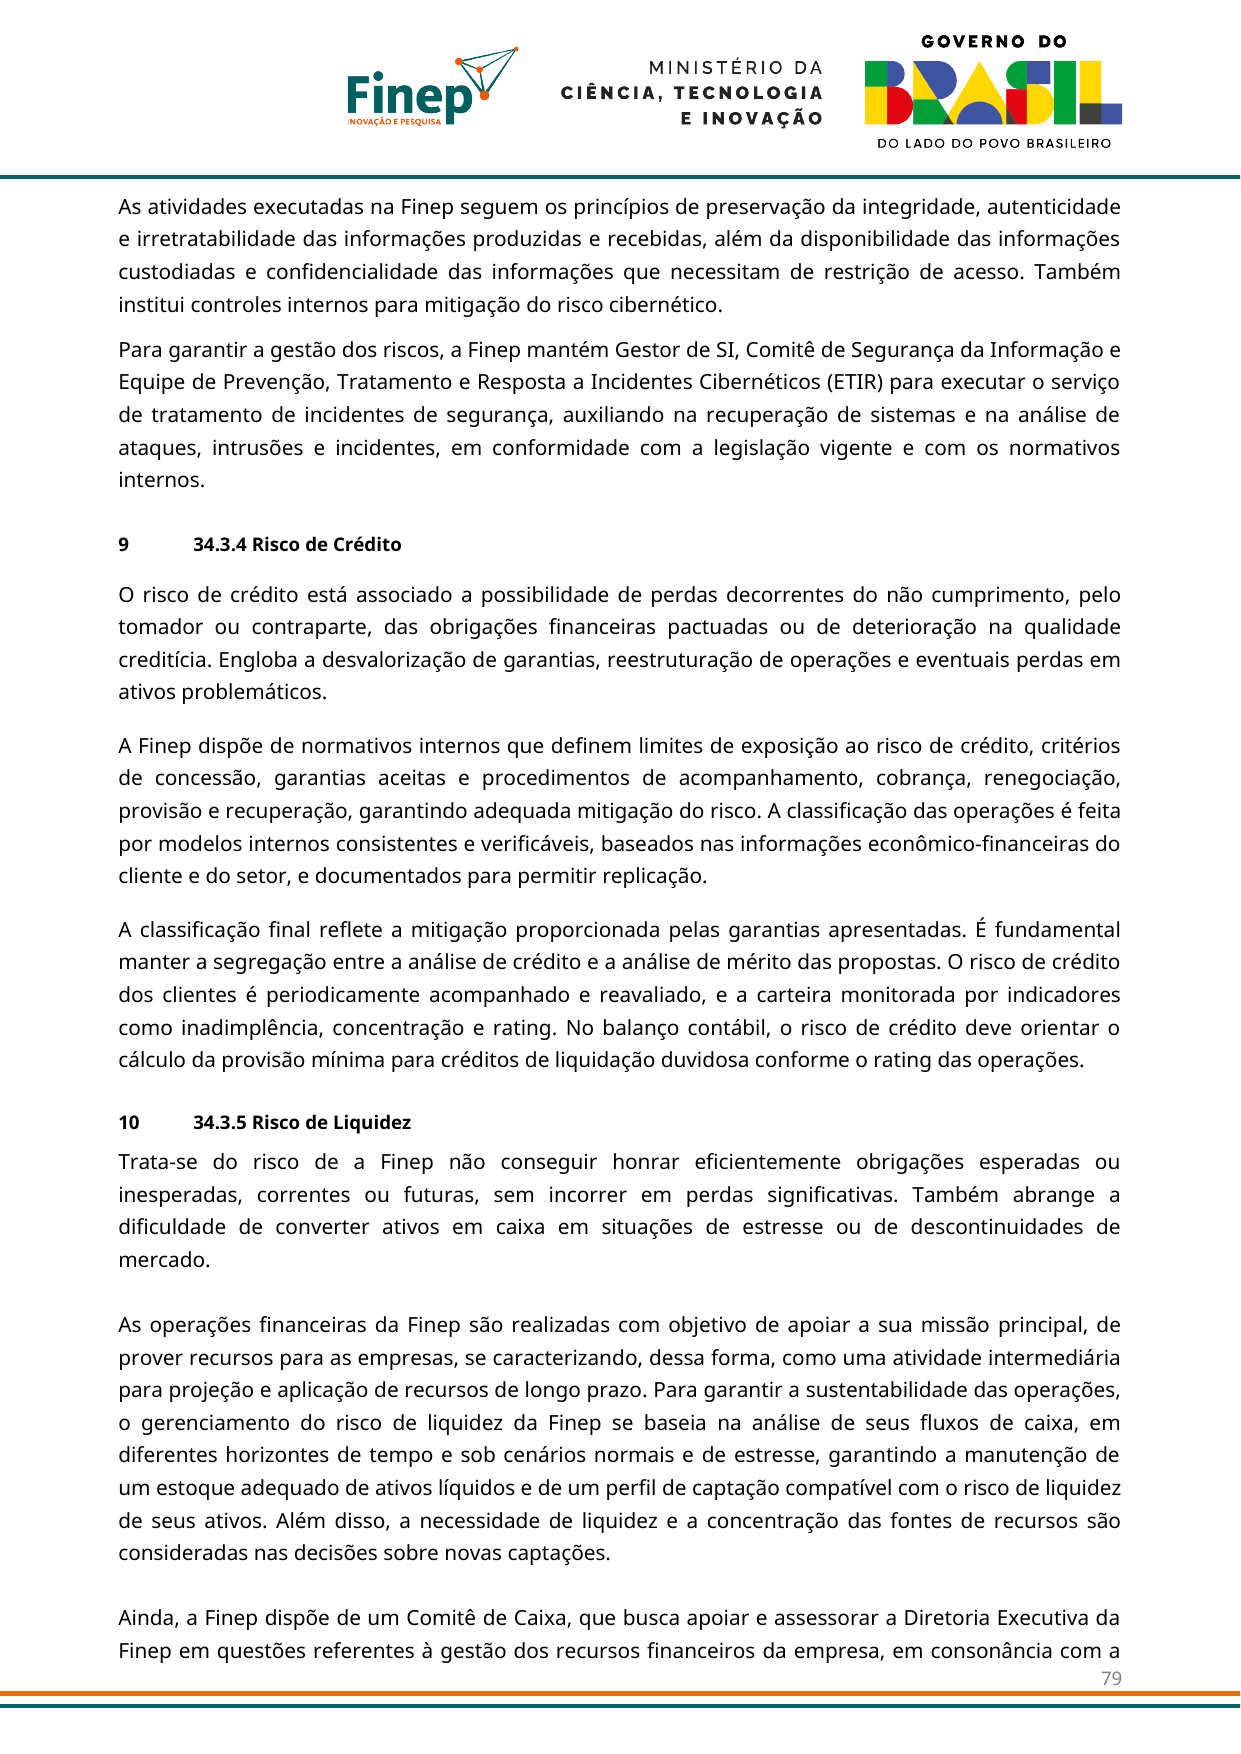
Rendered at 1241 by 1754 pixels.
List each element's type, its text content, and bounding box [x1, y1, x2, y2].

text As operações financeiras da Finep são realizadas com objetivo de apoiar a sua missão principal, de prover recursos para as empresas, se caracterizando, dessa forma, como uma atividade intermediária para projeção e aplicação de recursos de longo prazo. Para garantir a sustentabilidade das operações, o gerenciamento do risco de liquidez da Finep se baseia na análise de seus fluxos de caixa, em diferentes horizontes de tempo e sob cenários normais e de estresse, garantindo a manutenção de um estoque adequado de ativos líquidos e de um perfil de captação compatível com o risco de liquidez de seus ativos. Além disso, a necessidade de liquidez e a concentração das fontes de recursos são consideradas nas decisões sobre novas captações. [118, 1310, 1122, 1567]
text A classificação final reflete a mitigação proporcionada pelas garantias apresentadas. É fundamental manter a segregação entre a análise de crédito e a análise de mérito das propostas. O risco de crédito dos clientes é periodicamente acompanhado e reavaliado, e a carteira monitorada por indicadores como inadimplência, concentração e rating. No balanço contábil, o risco de crédito deve orientar o cálculo da provisão mínima para créditos de liquidação duvidosa conforme o rating das operações. [118, 915, 1122, 1074]
text O risco de crédito está associado a possibilidade de perdas decorrentes do não cumprimento, pelo tomador ou contraparte, das obrigações financeiras pactuadas ou de deterioração na qualidade creditícia. Engloba a desvalorização de garantias, reestruturação de operações e eventuais perdas em ativos problemáticos. [118, 580, 1122, 706]
text As atividades executadas na Finep seguem os princípios de preservação da integridade, autenticidade e irretratabilidade das informações produzidas e recebidas, além da disponibilidade das informações custodiadas e confidencialidade das informações que necessitam de restrição de acesso. Também institui controles internos para mitigação do risco cibernético. [118, 192, 1122, 318]
subtitle 34.3.5 Risco de Liquidez [118, 1109, 1122, 1134]
text Para garantir a gestão dos riscos, a Finep mantém Gestor de SI, Comitê de Segurança da Informação e Equipe de Prevenção, Tratamento e Resposta a Incidentes Cibernéticos (ETIR) para executar o serviço de tratamento de incidentes de segurança, auxiliando na recuperação de sistemas e na análise de ataques, intrusões e incidentes, em conformidade com a legislação vigente e com os normativos internos. [118, 335, 1122, 494]
subtitle 34.3.4 Risco de Crédito [118, 531, 1122, 557]
text A Finep dispõe de normativos internos que definem limites de exposição ao risco de crédito, critérios de concessão, garantias aceitas e procedimentos de acompanhamento, cobrança, renegociação, provisão e recuperação, garantindo adequada mitigação do risco. A classificação das operações é feita por modelos internos consistentes e verificáveis, baseados nas informações econômico-financeiras do cliente e do setor, e documentados para permitir replicação. [118, 731, 1122, 890]
text Trata-se do risco de a Finep não conseguir honrar eficientemente obrigações esperadas ou inesperadas, correntes ou futuras, sem incorrer em perdas significativas. Também abrange a dificuldade de converter ativos em caixa em situações de estresse ou de descontinuidades de mercado. [118, 1147, 1122, 1273]
text Ainda, a Finep dispõe de um Comitê de Caixa, que busca apoiar e assessorar a Diretoria Executiva da Finep em questões referentes à gestão dos recursos financeiros da empresa, em consonância com a [118, 1603, 1122, 1664]
